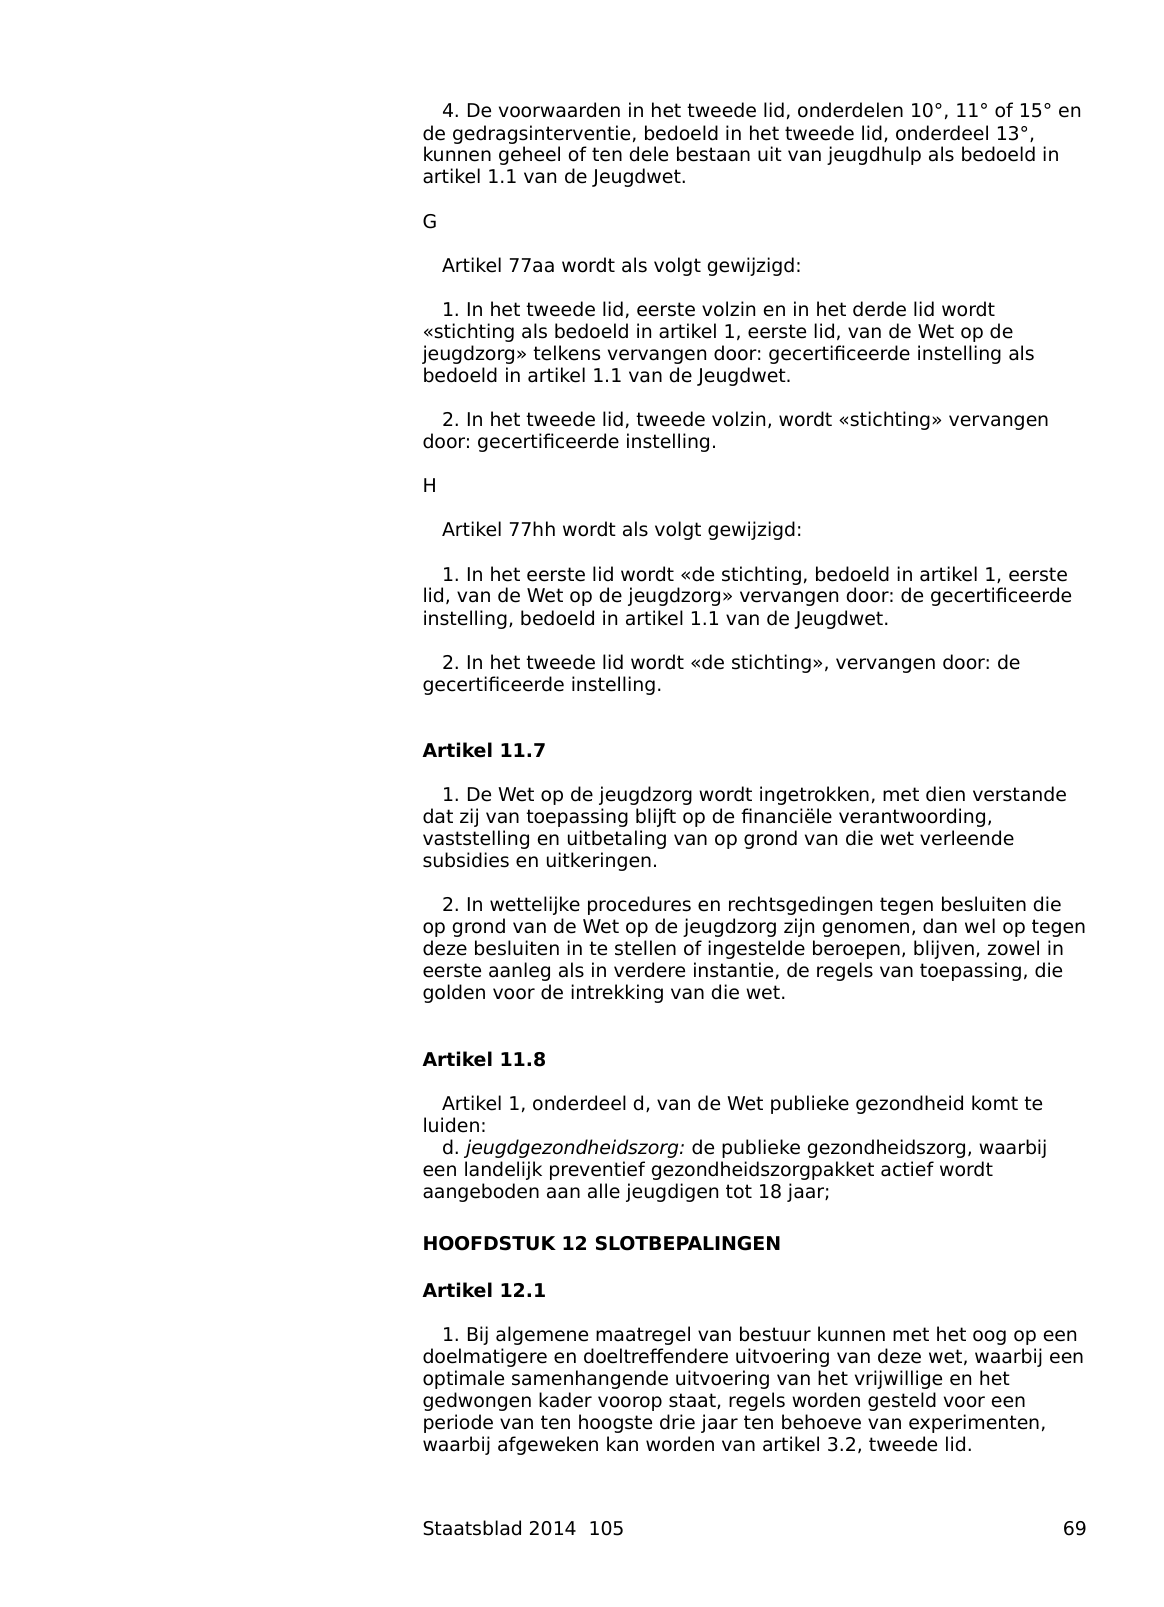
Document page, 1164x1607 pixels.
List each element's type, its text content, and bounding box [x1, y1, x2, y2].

text 1. Bij algemene maatregel van bestuur kunnen met het oog op een doelmatigere en doeltreffendere uitvoering van deze wet, waarbij een optimale samenhangende uitvoering van het vrijwillige en het gedwongen kader voorop staat, regels worden gesteld voor een periode van ten hoogste drie jaar ten behoeve van experimenten, waarbij afgeweken kan worden van artikel 3.2, tweede lid. [422, 1324, 1087, 1456]
text G [422, 211, 1087, 232]
text 1. In het eerste lid wordt «de stichting, bedoeld in artikel 1, eerste lid, van de Wet op de jeugdzorg» vervangen door: de gecertificeerde instelling, bedoeld in artikel 1.1 van de Jeugdwet. [422, 563, 1087, 629]
subtitle Artikel 11.7 [422, 740, 1087, 762]
text 2. In wettelijke procedures en rechtsgedingen tegen besluiten die op grond van de Wet op de jeugdzorg zijn genomen, dan wel op tegen deze besluiten in te stellen of ingestelde beroepen, blijven, zowel in eerste aanleg als in verdere instantie, de regels van toepassing, die golden voor de intrekking van die wet. [422, 894, 1087, 1004]
text 1. In het tweede lid, eerste volzin en in het derde lid wordt «stichting als bedoeld in artikel 1, eerste lid, van de Wet op de jeugdzorg» telkens vervangen door: gecertificeerde instelling als bedoeld in artikel 1.1 van de Jeugdwet. [422, 299, 1087, 387]
text Artikel 1, onderdeel d, van de Wet publieke gezondheid komt te luiden: [422, 1093, 1087, 1137]
text 1. De Wet op de jeugdzorg wordt ingetrokken, met dien verstande dat zij van toepassing blijft op de financiële verantwoording, vaststelling en uitbetaling van op grond van die wet verleende subsidies en uitkeringen. [422, 784, 1087, 872]
text H [422, 475, 1087, 497]
text d. jeugdgezondheidszorg: de publieke gezondheidszorg, waarbij een landelijk preventief gezondheidszorgpakket actief wordt aangeboden aan alle jeugdigen tot 18 jaar; [422, 1137, 1087, 1202]
text 2. In het tweede lid wordt «de stichting», vervangen door: de gecertificeerde instelling. [422, 652, 1087, 696]
subtitle HOOFDSTUK 12 SLOTBEPALINGEN [422, 1232, 1087, 1254]
text Artikel 77aa wordt als volgt gewijzigd: [422, 255, 1087, 277]
subtitle Artikel 12.1 [422, 1279, 1087, 1301]
text 4. De voorwaarden in het tweede lid, onderdelen 10°, 11° of 15° en de gedragsinterventie, bedoeld in het tweede lid, onderdeel 13°, kunnen geheel of ten dele bestaan uit van jeugdhulp als bedoeld in artikel 1.1 van de Jeugdwet. [422, 100, 1087, 188]
subtitle Artikel 11.8 [422, 1048, 1087, 1070]
text Artikel 77hh wordt als volgt gewijzigd: [422, 519, 1087, 541]
text 2. In het tweede lid, tweede volzin, wordt «stichting» vervangen door: gecertificeerde instelling. [422, 409, 1087, 453]
